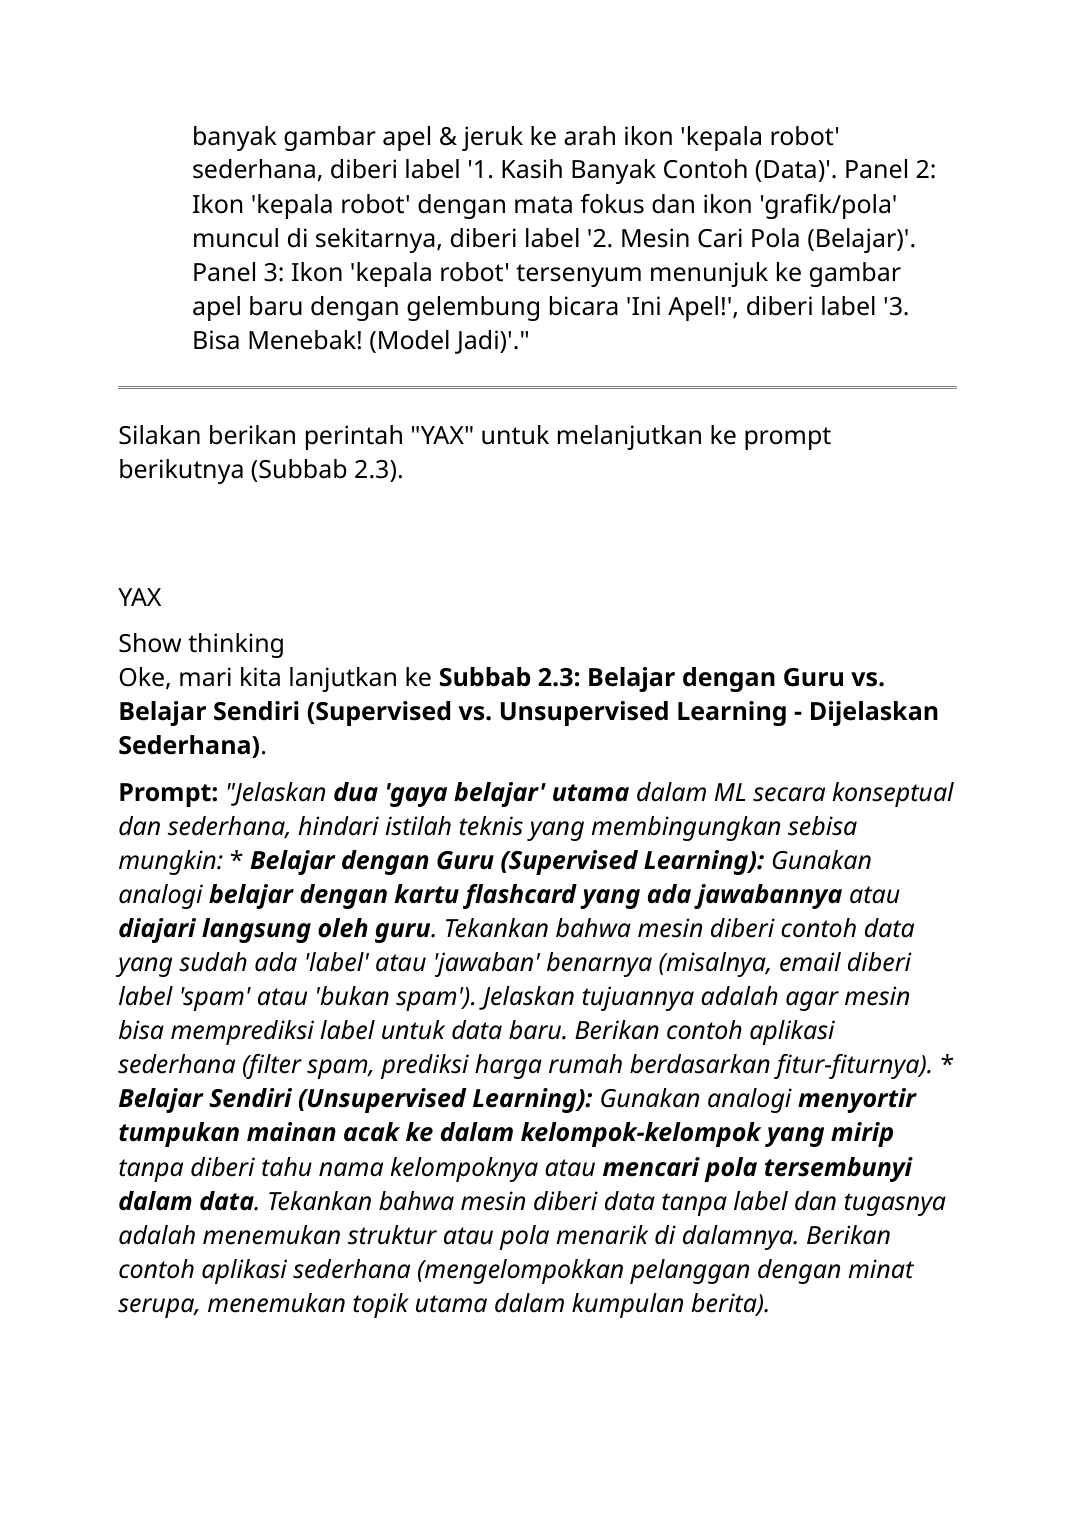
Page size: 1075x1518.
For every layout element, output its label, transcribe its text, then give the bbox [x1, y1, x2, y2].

text Prompt: "Jelaskan dua 'gaya belajar' utama dalam ML secara konseptual dan sederhana, hindari istilah teknis yang membingungkan sebisa mungkin: * Belajar dengan Guru (Supervised Learning): Gunakan analogi belajar dengan kartu flashcard yang ada jawabannya atau diajari langsung oleh guru. Tekankan bahwa mesin diberi contoh data yang sudah ada 'label' atau 'jawaban' benarnya (misalnya, email diberi label 'spam' atau 'bukan spam'). Jelaskan tujuannya adalah agar mesin bisa memprediksi label untuk data baru. Berikan contoh aplikasi sederhana (filter spam, prediksi harga rumah berdasarkan fitur-fiturnya). * Belajar Sendiri (Unsupervised Learning): Gunakan analogi menyortir tumpukan mainan acak ke dalam kelompok-kelompok yang mirip tanpa diberi tahu nama kelompoknya atau mencari pola tersembunyi dalam data. Tekankan bahwa mesin diberi data tanpa label dan tugasnya adalah menemukan struktur atau pola menarik di dalamnya. Berikan contoh aplikasi sederhana (mengelompokkan pelanggan dengan minat serupa, menemukan topik utama dalam kumpulan berita). [118, 774, 957, 1319]
text Show thinking [118, 626, 957, 660]
text Silakan berikan perintah "YAX" untuk melanjutkan ke prompt berikutnya (Subbab 2.3). [118, 418, 957, 486]
text Oke, mari kita lanjutkan ke Subbab 2.3: Belajar dengan Guru vs. Belajar Sendiri (Supervised vs. Unsupervised Learning - Dijelaskan Sederhana). [118, 660, 957, 762]
list banyak gambar apel & jeruk ke arah ikon 'kepala robot' sederhana, diberi label '1. Kasih Banyak Contoh (Data)'. Panel 2: Ikon 'kepala robot' dengan mata fokus dan ikon 'grafik/pola' muncul di sekitarnya, diberi label '2. Mesin Cari Pola (Belajar)'. Panel 3: Ikon 'kepala robot' tersenyum menunjuk ke gambar apel baru dengan gelembung bicara 'Ini Apel!', diberi label '3. Bisa Menebak! (Model Jadi)'." [162, 118, 957, 357]
text YAX [118, 579, 957, 613]
